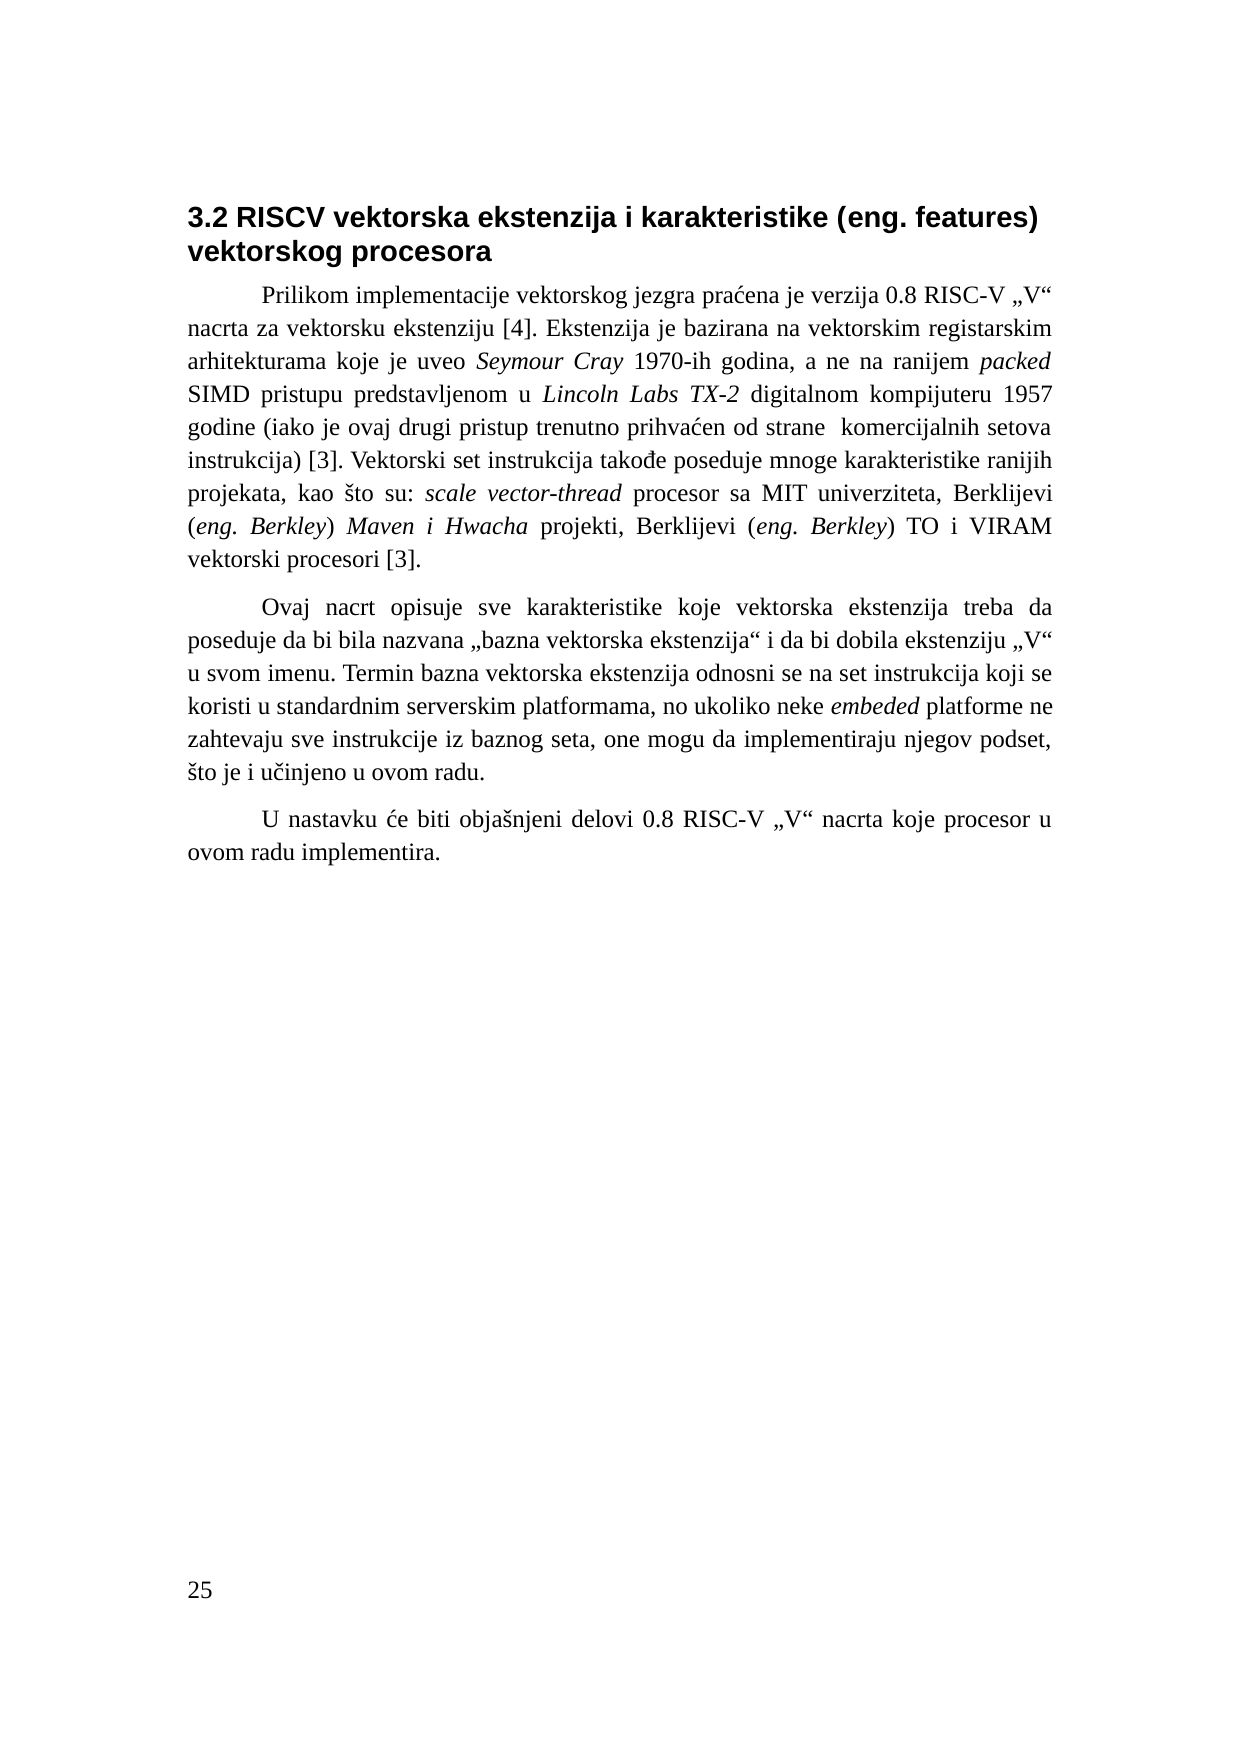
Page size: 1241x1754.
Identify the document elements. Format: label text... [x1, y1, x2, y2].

text Ovaj nacrt opisuje sve karakteristike koje vektorska ekstenzija treba da poseduje da bi bila nazvana „bazna vektorska ekstenzija“ i da bi dobila ekstenziju „V“ u svom imenu. Termin bazna vektorska ekstenzija odnosni se na set instrukcija koji se koristi u standardnim serverskim platformama, no ukoliko neke embeded platforme ne zahtevaju sve instrukcije iz baznog seta, one mogu da implementiraju njegov podset, što je i učinjeno u ovom radu. [187, 592, 1053, 786]
text U nastavku će biti objašnjeni delovi 0.8 RISC-V „V“ nacrta koje procesor u ovom radu implementira. [187, 804, 1053, 866]
text Prilikom implementacije vektorskog jezgra praćena je verzija 0.8 RISC-V „V“ nacrta za vektorsku ekstenziju [4]. Ekstenzija je bazirana na vektorskim registarskim arhitekturama koje je uveo Seymour Cray 1970-ih godina, a ne na ranijem packed SIMD pristupu predstavljenom u Lincoln Labs TX-2 digitalnom kompijuteru 1957 godine (iako je ovaj drugi pristup trenutno prihvaćen od strane komercijalnih setova instrukcija) [3]. Vektorski set instrukcija takođe poseduje mnoge karakteristike ranijih projekata, kao što su: scale vector-thread procesor sa MIT univerziteta, Berklijevi (eng. Berkley) Maven i Hwacha projekti, Berklijevi (eng. Berkley) TO i VIRAM vektorski procesori [3]. [187, 280, 1053, 573]
subtitle 3.2 RISCV vektorska ekstenzija i karakteristike (eng. features) vektorskog procesora [187, 200, 1053, 267]
